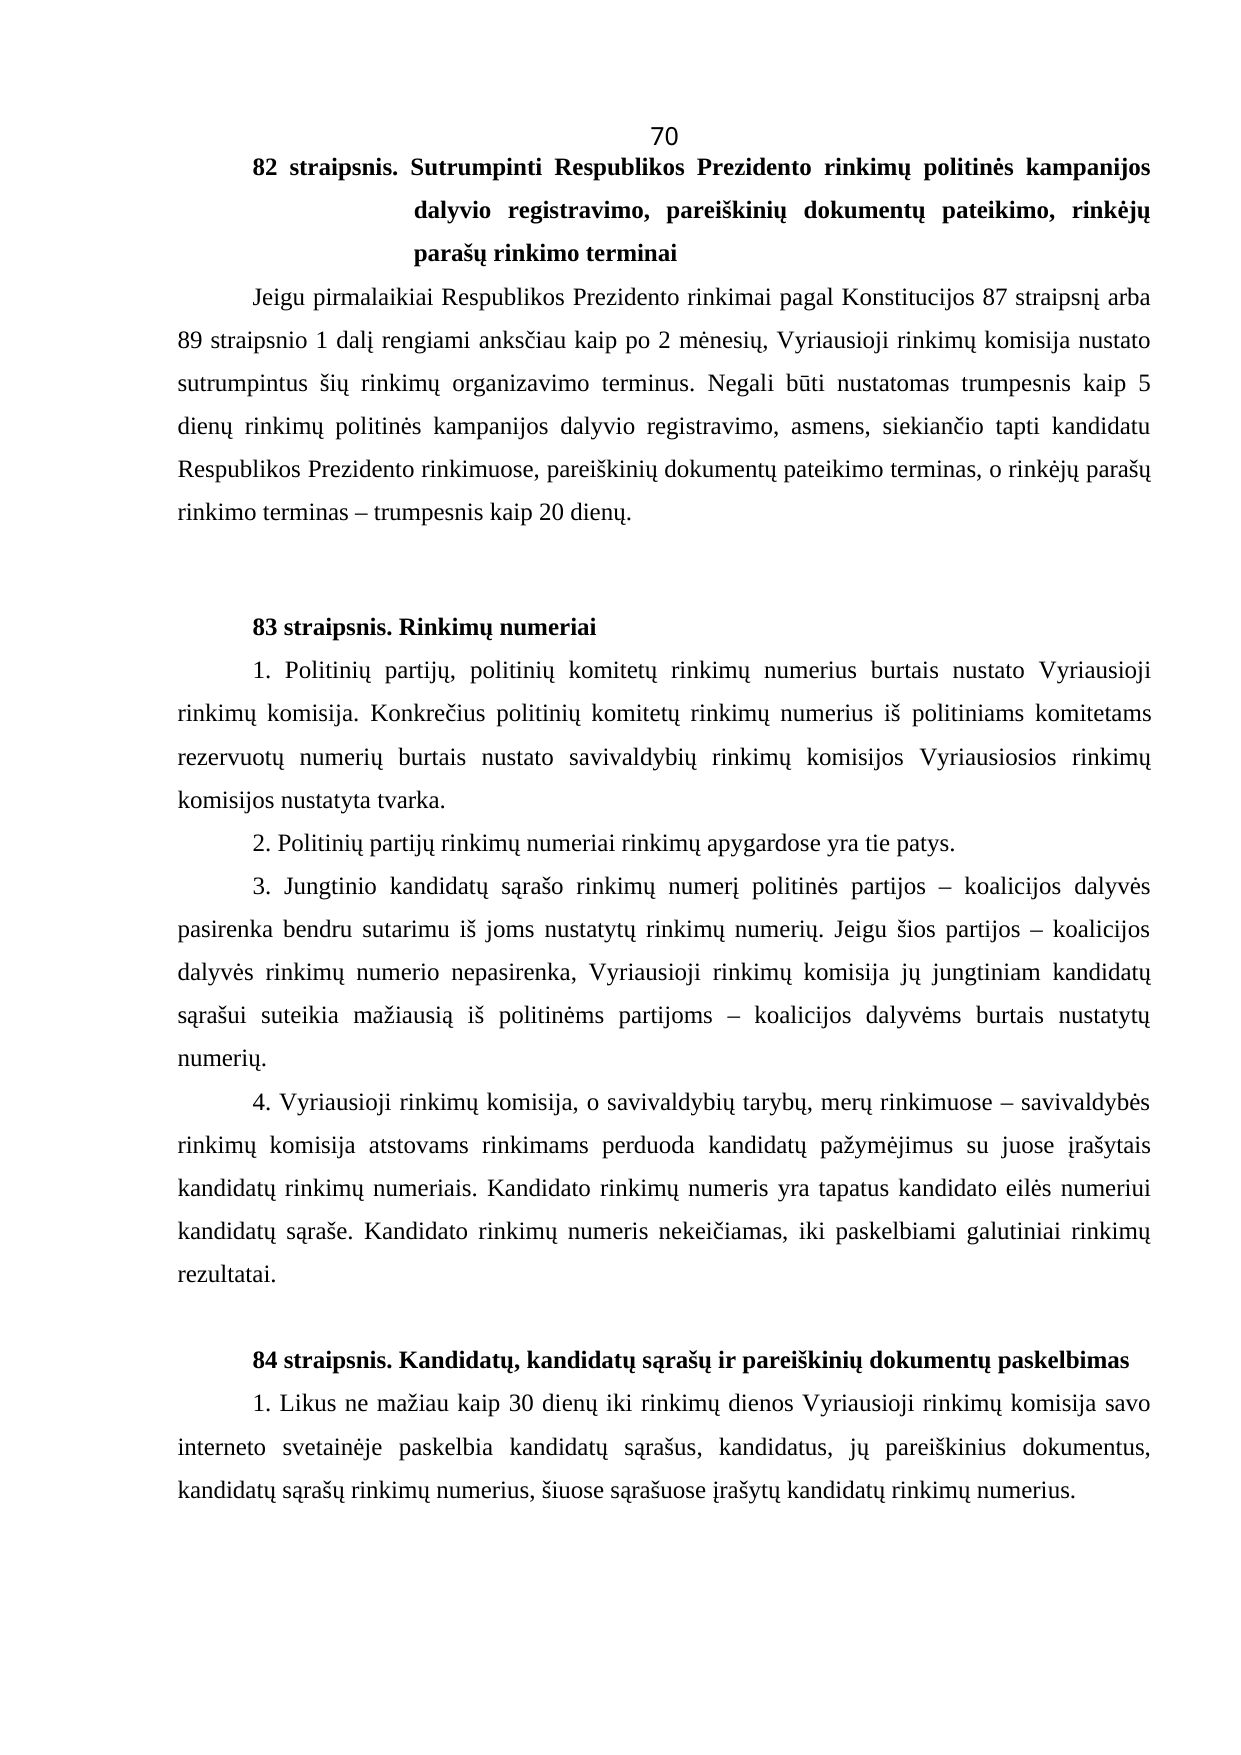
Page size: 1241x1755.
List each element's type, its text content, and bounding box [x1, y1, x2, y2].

text 82 straipsnis. Sutrumpinti Respublikos Prezidento rinkimų politinės kampanijos dalyvio registravimo, pareiškinių dokumentų pateikimo, rinkėjų parašų rinkimo terminai [252, 152, 1152, 267]
text 83 straipsnis. Rinkimų numeriai [177, 612, 1152, 641]
text 84 straipsnis. Kandidatų, kandidatų sąrašų ir pareiškinių dokumentų paskelbimas [177, 1345, 1152, 1374]
text Jeigu pirmalaikiai Respublikos Prezidento rinkimai pagal Konstitucijos 87 straipsnį arba 89 straipsnio 1 dalį rengiami anksčiau kaip po 2 mėnesių, Vyriausioji rinkimų komisija nustato sutrumpintus šių rinkimų organizavimo terminus. Negali būti nustatomas trumpesnis kaip 5 dienų rinkimų politinės kampanijos dalyvio registravimo, asmens, siekiančio tapti kandidatu Respublikos Prezidento rinkimuose, pareiškinių dokumentų pateikimo terminas, o rinkėjų parašų rinkimo terminas – trumpesnis kaip 20 dienų. [177, 282, 1152, 526]
text 2. Politinių partijų rinkimų numeriai rinkimų apygardose yra tie patys. [177, 828, 1152, 857]
text 1. Likus ne mažiau kaip 30 dienų iki rinkimų dienos Vyriausioji rinkimų komisija savo interneto svetainėje paskelbia kandidatų sąrašus, kandidatus, jų pareiškinius dokumentus, kandidatų sąrašų rinkimų numerius, šiuose sąrašuose įrašytų kandidatų rinkimų numerius. [177, 1388, 1152, 1503]
text 3. Jungtinio kandidatų sąrašo rinkimų numerį politinės partijos – koalicijos dalyvės pasirenka bendru sutarimu iš joms nustatytų rinkimų numerių. Jeigu šios partijos – koalicijos dalyvės rinkimų numerio nepasirenka, Vyriausioji rinkimų komisija jų jungtiniam kandidatų sąrašui suteikia mažiausią iš politinėms partijoms – koalicijos dalyvėms burtais nustatytų numerių. [177, 871, 1152, 1072]
text 1. Politinių partijų, politinių komitetų rinkimų numerius burtais nustato Vyriausioji rinkimų komisija. Konkrečius politinių komitetų rinkimų numerius iš politiniams komitetams rezervuotų numerių burtais nustato savivaldybių rinkimų komisijos Vyriausiosios rinkimų komisijos nustatyta tvarka. [177, 655, 1152, 813]
text 4. Vyriausioji rinkimų komisija, o savivaldybių tarybų, merų rinkimuose – savivaldybės rinkimų komisija atstovams rinkimams perduoda kandidatų pažymėjimus su juose įrašytais kandidatų rinkimų numeriais. Kandidato rinkimų numeris yra tapatus kandidato eilės numeriui kandidatų sąraše. Kandidato rinkimų numeris nekeičiamas, iki paskelbiami galutiniai rinkimų rezultatai. [177, 1087, 1152, 1288]
